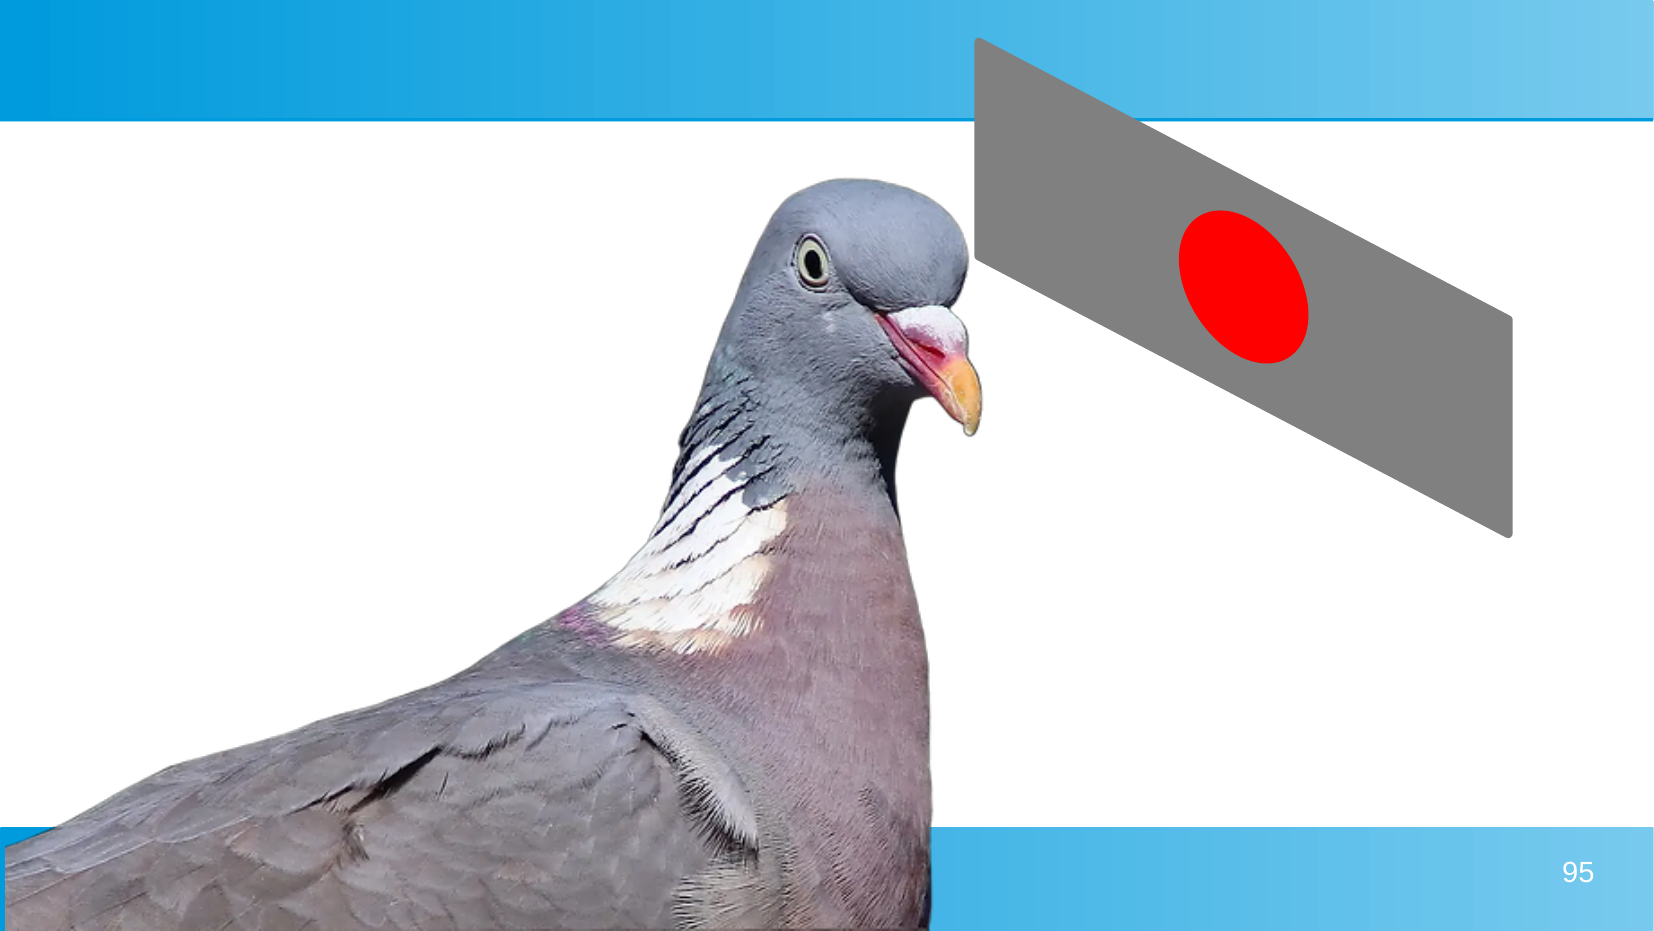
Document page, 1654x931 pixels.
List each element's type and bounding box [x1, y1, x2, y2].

text_box [978, 42, 1509, 534]
picture [5, 130, 1007, 931]
